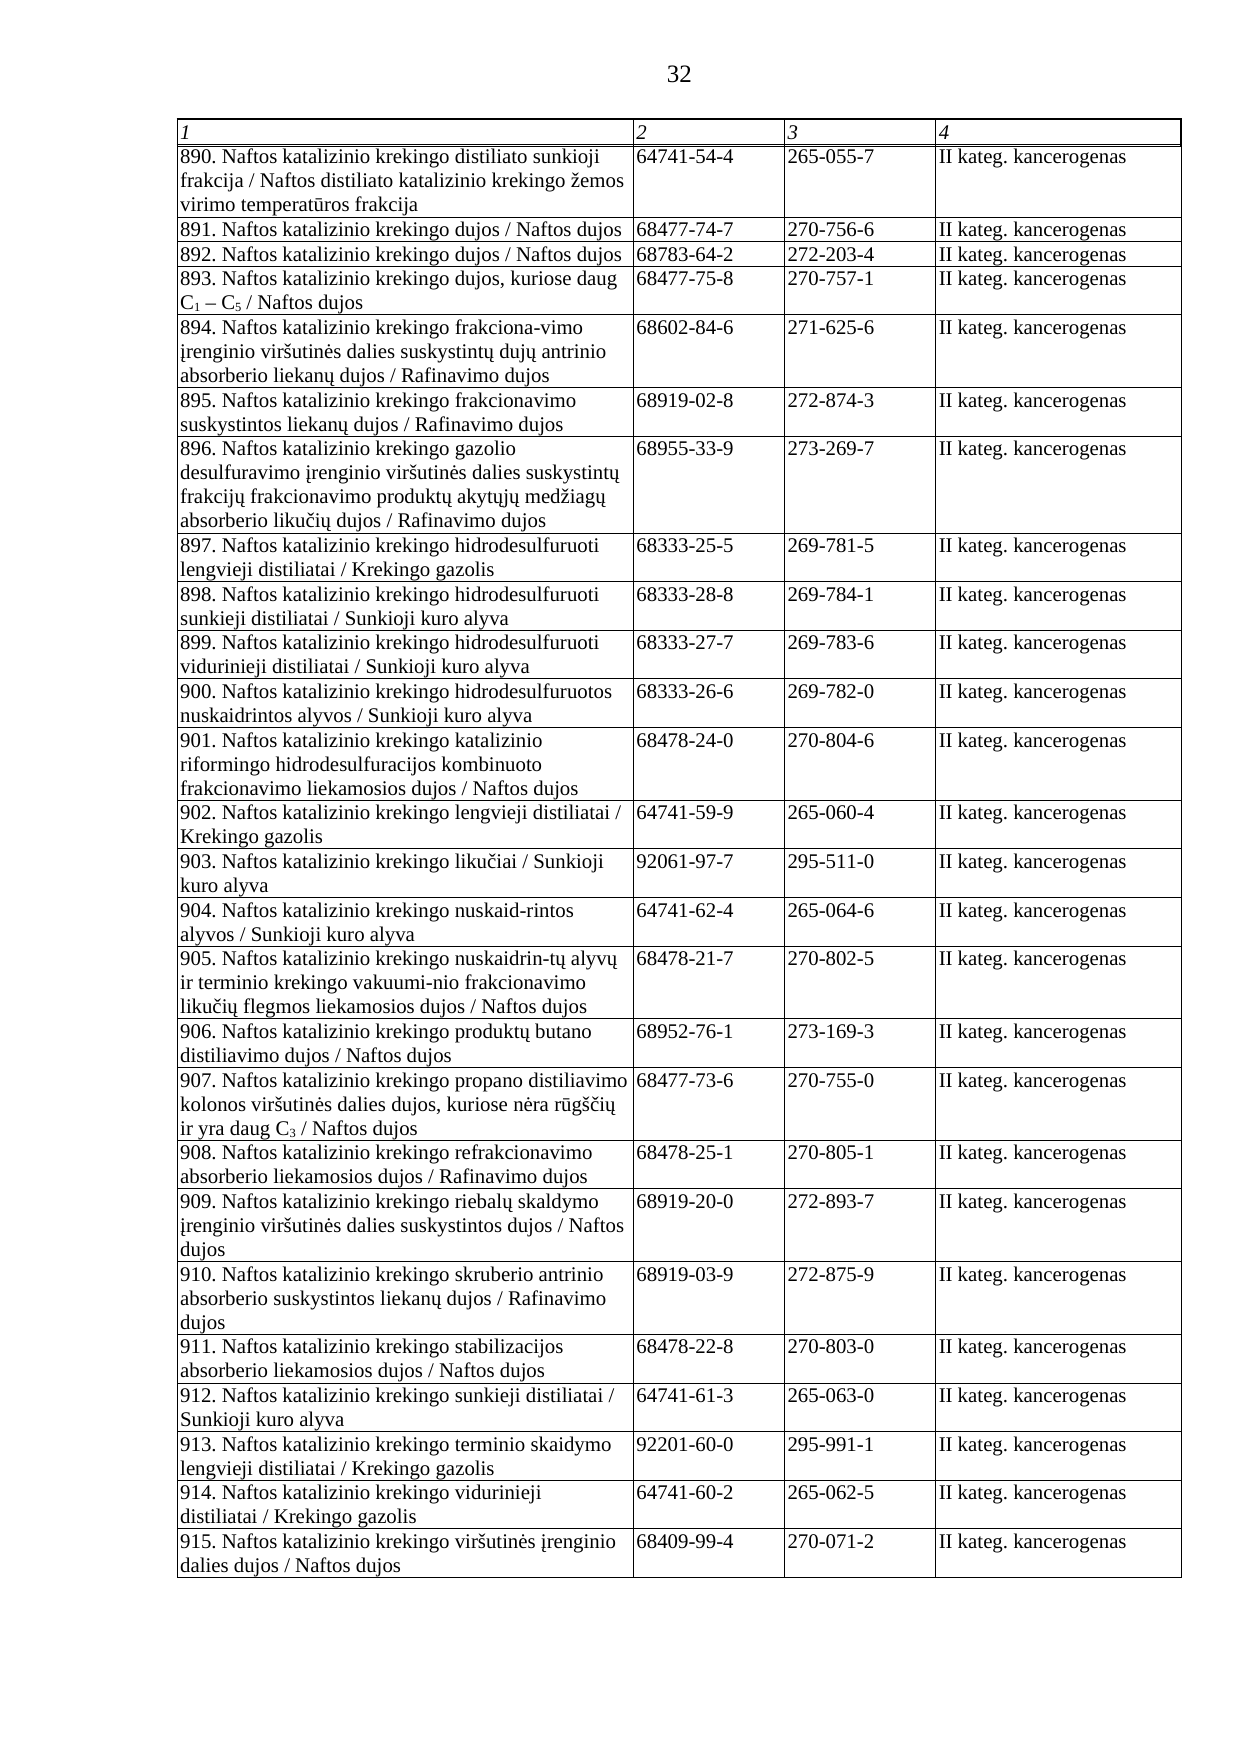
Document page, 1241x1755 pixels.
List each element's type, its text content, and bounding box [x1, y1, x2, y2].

table_cell 901. Naftos katalizinio krekingo katalizinio riformingo hidrodesulfuracijos kombinuoto frakcionavimo liekamosios dujos / Naftos dujos [178, 728, 633, 800]
table_cell 68919-03-9 [634, 1262, 784, 1334]
table_cell 265-062-5 [785, 1481, 935, 1528]
table_cell II kateg. kancerogenas [936, 631, 1181, 678]
table_cell II kateg. kancerogenas [936, 534, 1181, 581]
table_cell 908. Naftos katalizinio krekingo refrakcionavimo absorberio liekamosios dujos / Rafinavimo dujos [178, 1141, 633, 1188]
table_cell 92201-60-0 [634, 1432, 784, 1480]
table_cell 270-803-0 [785, 1335, 935, 1382]
table_cell II kateg. kancerogenas [936, 801, 1181, 848]
table_cell 891. Naftos katalizinio krekingo dujos / Naftos dujos [178, 218, 633, 241]
table_cell 68333-25-5 [634, 534, 784, 581]
table_cell II kateg. kancerogenas [936, 1384, 1181, 1431]
table_cell II kateg. kancerogenas [936, 1335, 1181, 1382]
table_cell 906. Naftos katalizinio krekingo produktų butano distiliavimo dujos / Naftos dujos [178, 1019, 633, 1067]
table_cell 907. Naftos katalizinio krekingo propano distiliavimo kolonos viršutinės dalies dujos, kuriose nėra rūgščių ir yra daug C3 / Naftos dujos [178, 1068, 633, 1140]
table_cell 68602-84-6 [634, 315, 784, 387]
table_cell II kateg. kancerogenas [936, 1141, 1181, 1188]
table_cell 890. Naftos katalizinio krekingo distiliato sunkioji frakcija / Naftos distiliato katalizinio krekingo žemos virimo temperatūros frakcija [178, 147, 633, 216]
table_cell II kateg. kancerogenas [936, 1529, 1181, 1577]
table_cell 902. Naftos katalizinio krekingo lengvieji distiliatai / Krekingo gazolis [178, 801, 633, 848]
table_cell 68952-76-1 [634, 1019, 784, 1067]
table_cell II kateg. kancerogenas [936, 947, 1181, 1018]
table_header 1 [178, 120, 633, 144]
table_header 3 [785, 120, 935, 144]
table_cell 270-805-1 [785, 1141, 935, 1188]
table_cell 909. Naftos katalizinio krekingo riebalų skaldymo įrenginio viršutinės dalies suskystintos dujos / Naftos dujos [178, 1189, 633, 1261]
table_cell II kateg. kancerogenas [936, 1481, 1181, 1528]
table_cell 68919-02-8 [634, 388, 784, 436]
table_cell 92061-97-7 [634, 849, 784, 897]
table_cell 893. Naftos katalizinio krekingo dujos, kuriose daug C1 – C5 / Naftos dujos [178, 267, 633, 314]
table_cell 898. Naftos katalizinio krekingo hidrodesulfuruoti sunkieji distiliatai / Sunkioji kuro alyva [178, 582, 633, 630]
table_cell 270-804-6 [785, 728, 935, 800]
table_cell 68333-26-6 [634, 679, 784, 727]
table_cell 272-874-3 [785, 388, 935, 436]
table_cell 272-203-4 [785, 242, 935, 266]
table_cell 272-893-7 [785, 1189, 935, 1261]
table_cell 68478-25-1 [634, 1141, 784, 1188]
table_cell 68477-73-6 [634, 1068, 784, 1140]
table_cell II kateg. kancerogenas [936, 679, 1181, 727]
table_cell 295-991-1 [785, 1432, 935, 1480]
table_cell 269-783-6 [785, 631, 935, 678]
table_cell 273-169-3 [785, 1019, 935, 1067]
table_cell 896. Naftos katalizinio krekingo gazolio desulfuravimo įrenginio viršutinės dalies suskystintų frakcijų frakcionavimo produktų akytųjų medžiagų absorberio likučių dujos / Rafinavimo dujos [178, 437, 633, 532]
table_cell II kateg. kancerogenas [936, 1019, 1181, 1067]
table_cell 64741-60-2 [634, 1481, 784, 1528]
table_cell 914. Naftos katalizinio krekingo vidurinieji distiliatai / Krekingo gazolis [178, 1481, 633, 1528]
table_cell 271-625-6 [785, 315, 935, 387]
table_cell 270-802-5 [785, 947, 935, 1018]
table_cell 68333-28-8 [634, 582, 784, 630]
table_cell II kateg. kancerogenas [936, 849, 1181, 897]
table_cell 272-875-9 [785, 1262, 935, 1334]
table_cell 270-755-0 [785, 1068, 935, 1140]
table_cell 269-784-1 [785, 582, 935, 630]
table_cell 273-269-7 [785, 437, 935, 532]
table_cell 897. Naftos katalizinio krekingo hidrodesulfuruoti lengvieji distiliatai / Krekingo gazolis [178, 534, 633, 581]
table_cell 68478-21-7 [634, 947, 784, 1018]
table_cell II kateg. kancerogenas [936, 1262, 1181, 1334]
table_cell 269-782-0 [785, 679, 935, 727]
table_cell II kateg. kancerogenas [936, 437, 1181, 532]
table_cell 64741-59-9 [634, 801, 784, 848]
table_cell 270-757-1 [785, 267, 935, 314]
table_cell 892. Naftos katalizinio krekingo dujos / Naftos dujos [178, 242, 633, 266]
table_cell 64741-54-4 [634, 147, 784, 216]
table_cell 905. Naftos katalizinio krekingo nuskaidrin-tų alyvų ir terminio krekingo vakuumi-nio frakcionavimo likučių flegmos liekamosios dujos / Naftos dujos [178, 947, 633, 1018]
table_cell 894. Naftos katalizinio krekingo frakciona-vimo įrenginio viršutinės dalies suskystintų dujų antrinio absorberio liekanų dujos / Rafinavimo dujos [178, 315, 633, 387]
table_cell II kateg. kancerogenas [936, 1432, 1181, 1480]
table_cell II kateg. kancerogenas [936, 267, 1181, 314]
table_cell II kateg. kancerogenas [936, 147, 1181, 216]
table_cell II kateg. kancerogenas [936, 388, 1181, 436]
table_cell 265-064-6 [785, 898, 935, 946]
table_cell 904. Naftos katalizinio krekingo nuskaid-rintos alyvos / Sunkioji kuro alyva [178, 898, 633, 946]
table_cell 911. Naftos katalizinio krekingo stabilizacijos absorberio liekamosios dujos / Naftos dujos [178, 1335, 633, 1382]
table_cell 68955-33-9 [634, 437, 784, 532]
table_cell II kateg. kancerogenas [936, 315, 1181, 387]
table_cell 912. Naftos katalizinio krekingo sunkieji distiliatai / Sunkioji kuro alyva [178, 1384, 633, 1431]
table_cell 270-071-2 [785, 1529, 935, 1577]
table_cell 295-511-0 [785, 849, 935, 897]
table_cell 64741-61-3 [634, 1384, 784, 1431]
table_cell 265-060-4 [785, 801, 935, 848]
table_cell 68783-64-2 [634, 242, 784, 266]
table_cell 895. Naftos katalizinio krekingo frakcionavimo suskystintos liekanų dujos / Rafinavimo dujos [178, 388, 633, 436]
table_cell 68409-99-4 [634, 1529, 784, 1577]
table_cell II kateg. kancerogenas [936, 242, 1181, 266]
table_cell 68333-27-7 [634, 631, 784, 678]
table_cell 68478-24-0 [634, 728, 784, 800]
table_cell 68477-75-8 [634, 267, 784, 314]
table_cell 265-055-7 [785, 147, 935, 216]
table_cell 915. Naftos katalizinio krekingo viršutinės įrenginio dalies dujos / Naftos dujos [178, 1529, 633, 1577]
table_cell II kateg. kancerogenas [936, 898, 1181, 946]
table_cell 68919-20-0 [634, 1189, 784, 1261]
table_cell 68477-74-7 [634, 218, 784, 241]
table_cell 913. Naftos katalizinio krekingo terminio skaidymo lengvieji distiliatai / Krekingo gazolis [178, 1432, 633, 1480]
table_cell 900. Naftos katalizinio krekingo hidrodesulfuruotos nuskaidrintos alyvos / Sunkioji kuro alyva [178, 679, 633, 727]
table_cell 68478-22-8 [634, 1335, 784, 1382]
table_header 2 [634, 120, 784, 144]
table_cell 64741-62-4 [634, 898, 784, 946]
table_cell II kateg. kancerogenas [936, 582, 1181, 630]
table_cell 899. Naftos katalizinio krekingo hidrodesulfuruoti vidurinieji distiliatai / Sunkioji kuro alyva [178, 631, 633, 678]
table_cell 269-781-5 [785, 534, 935, 581]
table_cell 265-063-0 [785, 1384, 935, 1431]
table_cell 903. Naftos katalizinio krekingo likučiai / Sunkioji kuro alyva [178, 849, 633, 897]
table_cell II kateg. kancerogenas [936, 1068, 1181, 1140]
table_cell II kateg. kancerogenas [936, 1189, 1181, 1261]
table_cell 910. Naftos katalizinio krekingo skruberio antrinio absorberio suskystintos liekanų dujos / Rafinavimo dujos [178, 1262, 633, 1334]
table_cell 270-756-6 [785, 218, 935, 241]
table_cell II kateg. kancerogenas [936, 728, 1181, 800]
table_header 4 [936, 120, 1180, 144]
table_cell II kateg. kancerogenas [936, 218, 1181, 241]
